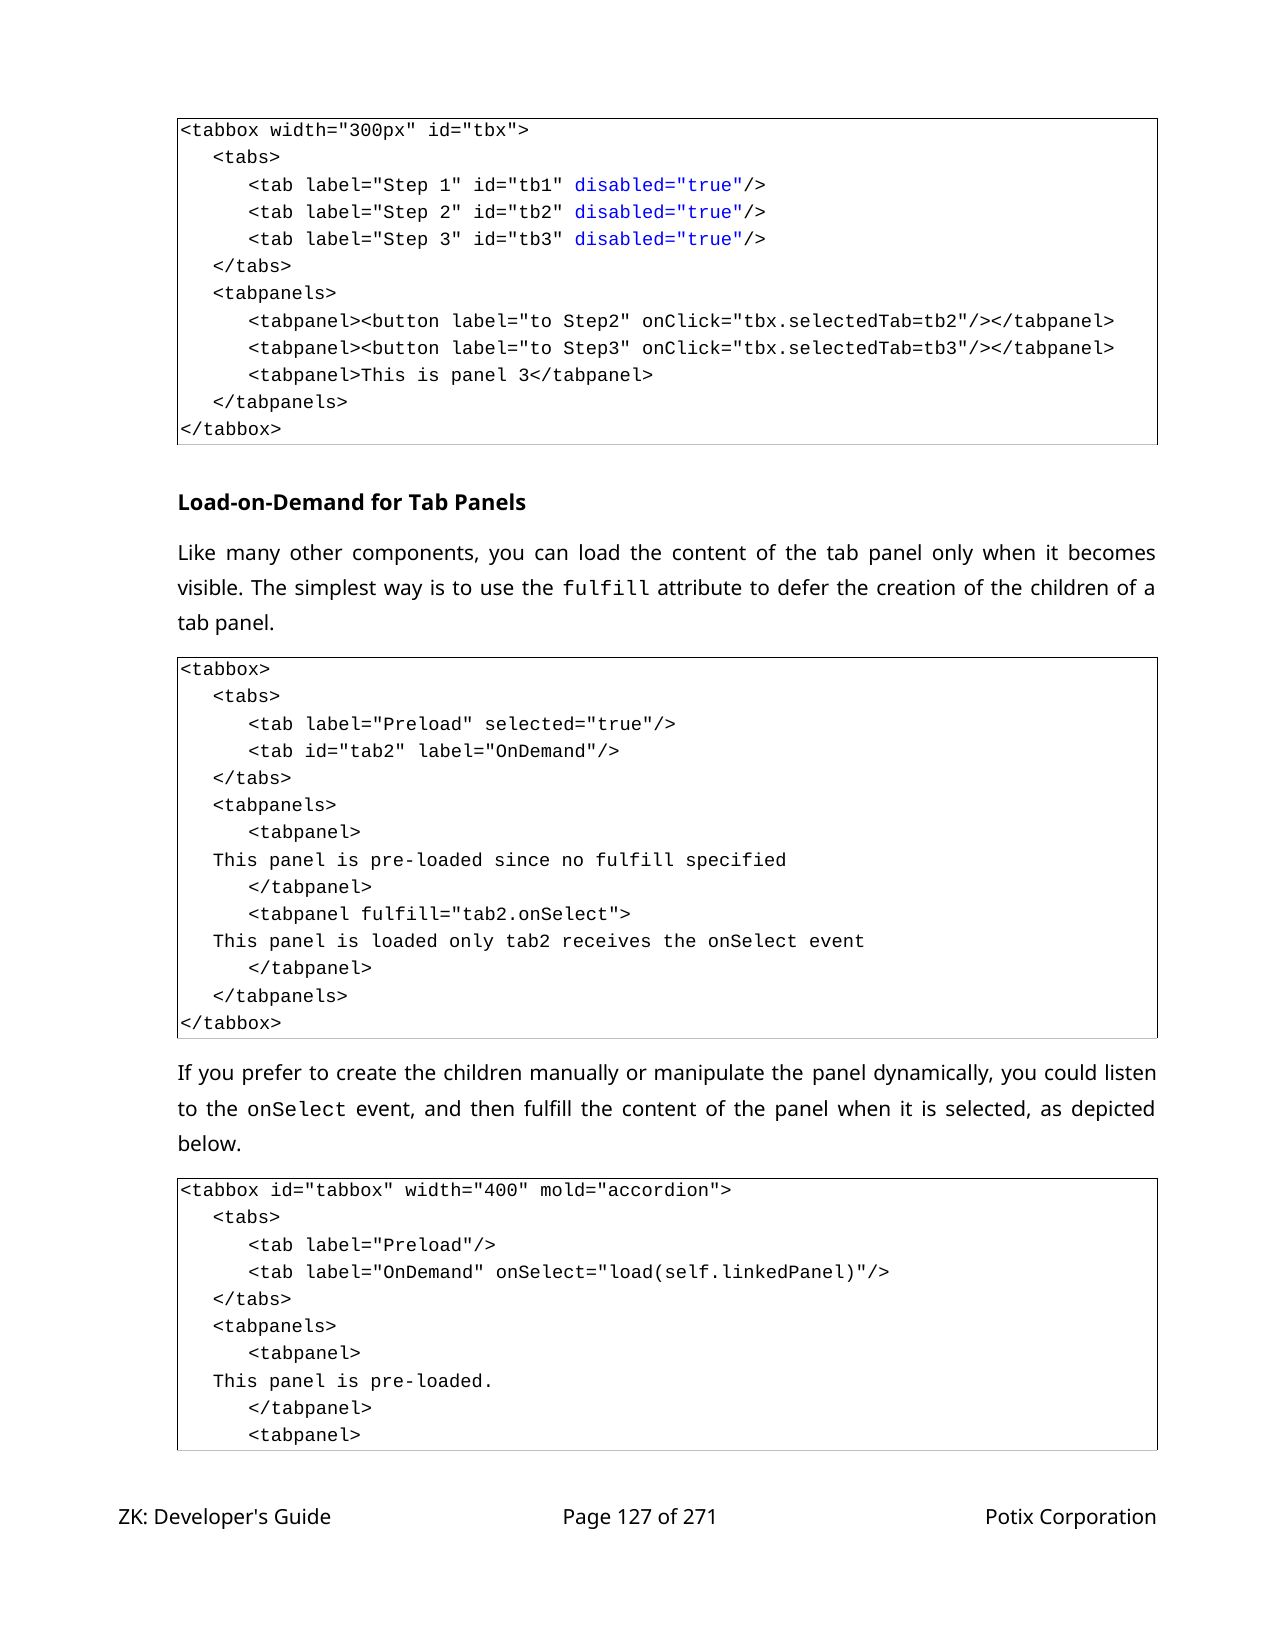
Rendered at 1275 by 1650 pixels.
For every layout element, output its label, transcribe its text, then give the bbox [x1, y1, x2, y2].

text This panel is loaded only tab2 receives the onSelect event [178, 929, 1157, 953]
text <tabpanel> [178, 1341, 1157, 1366]
text Like many other components, you can load the content of the tab panel only when it becomes visible. The simplest way is to use the fulfill attribute to defer the creation of the children of a tab panel. [177, 538, 1157, 637]
text </tabpanel> [178, 956, 1157, 981]
text <tabpanels> [178, 281, 1157, 306]
text <tabpanel> [178, 1423, 1157, 1450]
text If you prefer to create the children manually or manipulate the panel dynamically, you could listen to the onSelect event, and then fulfill the content of the panel when it is selected, as depicted below. [177, 1058, 1157, 1157]
text <tabpanel><button label="to Step3" onClick="tbx.selectedTab=tb3"/></tabpanel> [178, 336, 1157, 360]
text <tabs> [178, 1205, 1157, 1229]
text <tab id="tab2" label="OnDemand"/> [178, 739, 1157, 763]
text </tabpanel> [178, 1396, 1157, 1420]
text </tabpanels> [178, 390, 1157, 414]
text </tabs> [178, 254, 1157, 278]
text <tabpanel> [178, 820, 1157, 844]
text <tabpanels> [178, 793, 1157, 817]
text <tab label="Step 3" id="tb3" disabled="true"/> [178, 227, 1157, 251]
text <tabbox> [178, 658, 1157, 681]
subtitle Load-on-Demand for Tab Panels [177, 487, 1157, 517]
text </tabbox> [178, 1011, 1157, 1038]
text <tab label="Preload" selected="true"/> [178, 712, 1157, 736]
text <tab label="Step 1" id="tb1" disabled="true"/> [178, 172, 1157, 197]
text </tabpanel> [178, 875, 1157, 899]
text <tabs> [178, 145, 1157, 169]
text <tabpanel><button label="to Step2" onClick="tbx.selectedTab=tb2"/></tabpanel> [178, 308, 1157, 333]
text <tabpanels> [178, 1314, 1157, 1338]
text <tabbox width="300px" id="tbx"> [178, 119, 1157, 142]
text <tabpanel>This is panel 3</tabpanel> [178, 363, 1157, 387]
text This panel is pre-loaded since no fulfill specified [178, 847, 1157, 872]
text <tab label="OnDemand" onSelect="load(self.linkedPanel)"/> [178, 1260, 1157, 1284]
text This panel is pre-loaded. [178, 1368, 1157, 1393]
text <tabs> [178, 684, 1157, 709]
text </tabpanels> [178, 983, 1157, 1008]
text <tab label="Preload"/> [178, 1232, 1157, 1257]
text </tabs> [178, 766, 1157, 790]
text </tabs> [178, 1287, 1157, 1311]
text <tab label="Step 2" id="tb2" disabled="true"/> [178, 200, 1157, 224]
text <tabpanel fulfill="tab2.onSelect"> [178, 902, 1157, 926]
text </tabbox> [178, 417, 1157, 444]
text <tabbox id="tabbox" width="400" mold="accordion"> [178, 1179, 1157, 1202]
